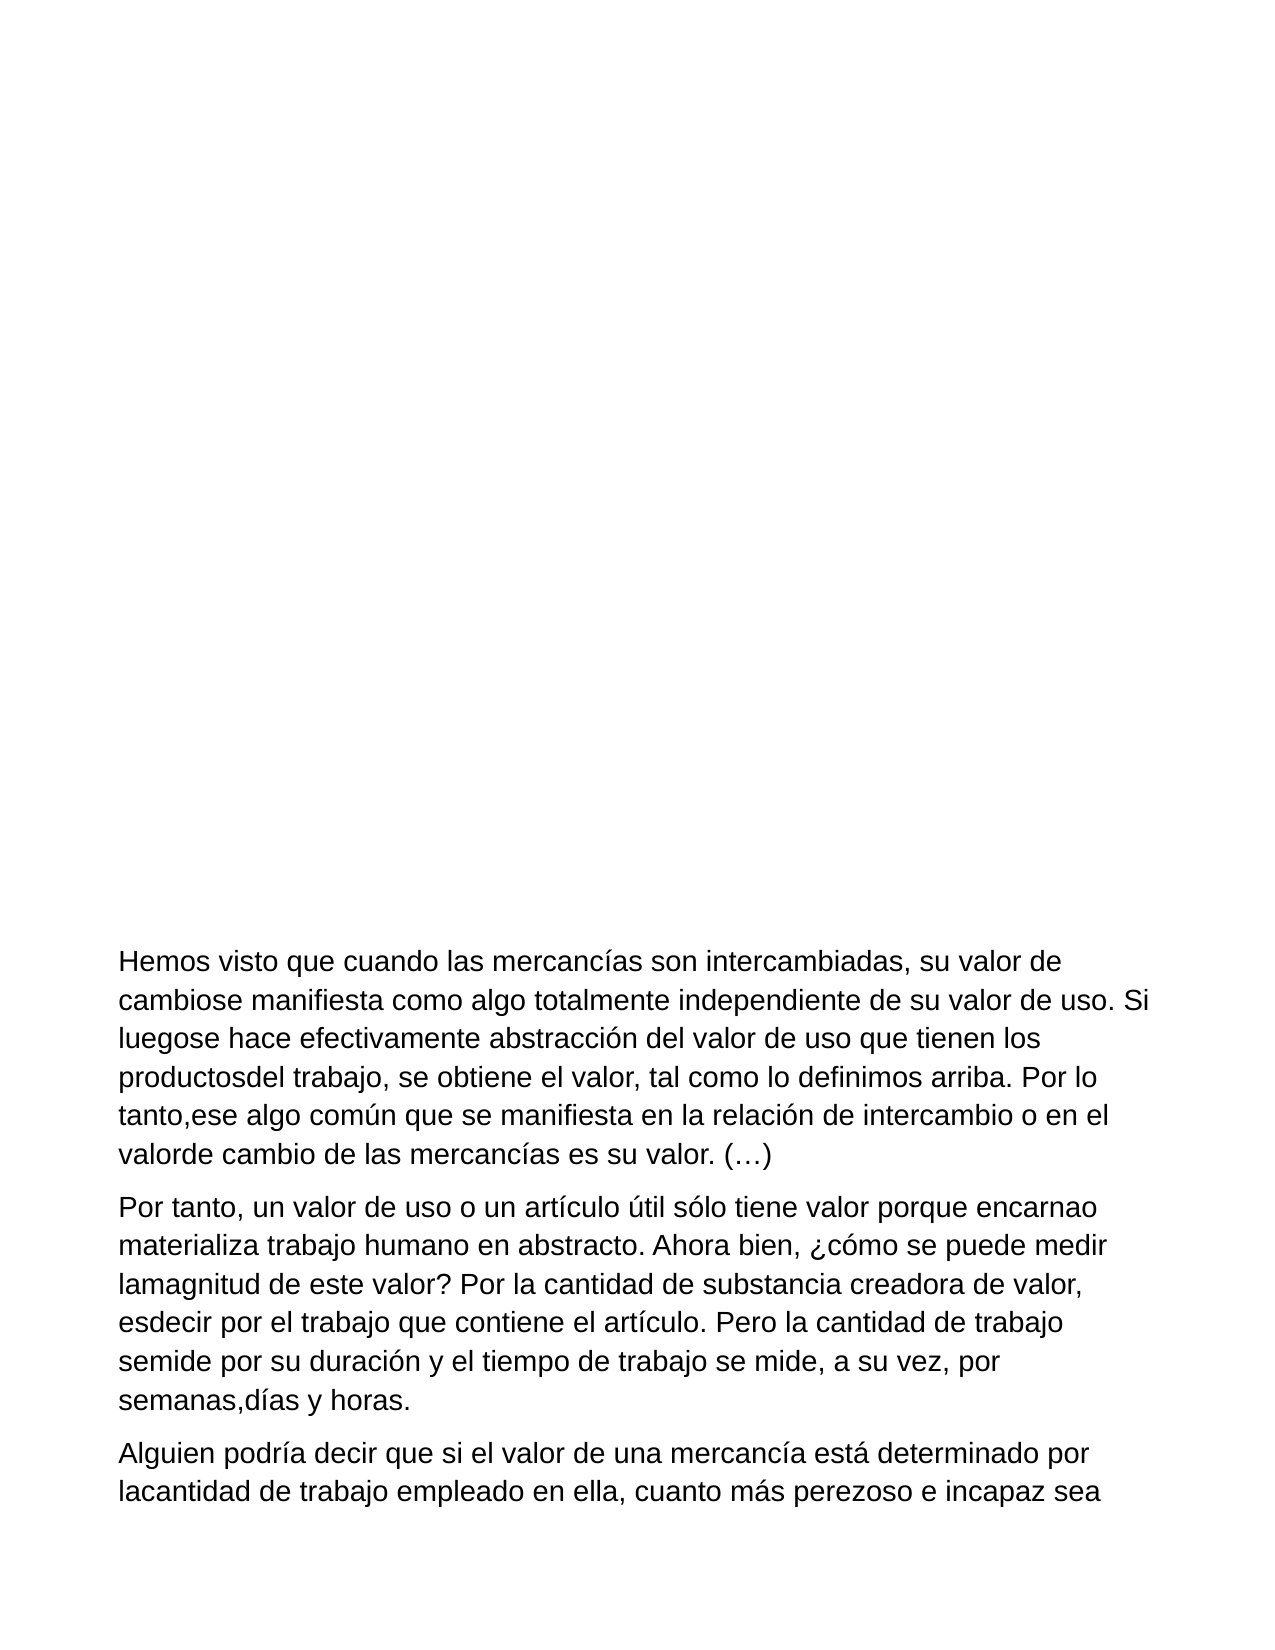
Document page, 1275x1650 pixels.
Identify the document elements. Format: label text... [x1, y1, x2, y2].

text Hemos visto que cuando las mercancías son intercambiadas, su valor de cambiose manifiesta como algo totalmente independiente de su valor de uso. Si luegose hace efectivamente abstracción del valor de uso que tienen los productosdel trabajo, se obtiene el valor, tal como lo definimos arriba. Por lo tanto,ese algo común que se manifiesta en la relación de intercambio o en el valorde cambio de las mercancías es su valor. (…) [118, 944, 1157, 1170]
text Por tanto, un valor de uso o un artículo útil sólo tiene valor porque encarnao materializa trabajo humano en abstracto. Ahora bien, ¿cómo se puede medir lamagnitud de este valor? Por la cantidad de substancia creadora de valor, esdecir por el trabajo que contiene el artículo. Pero la cantidad de trabajo semide por su duración y el tiempo de trabajo se mide, a su vez, por semanas,días y horas. [118, 1190, 1157, 1416]
text Alguien podría decir que si el valor de una mercancía está determinado por lacantidad de trabajo empleado en ella, cuanto más perezoso e incapaz sea [118, 1436, 1157, 1508]
